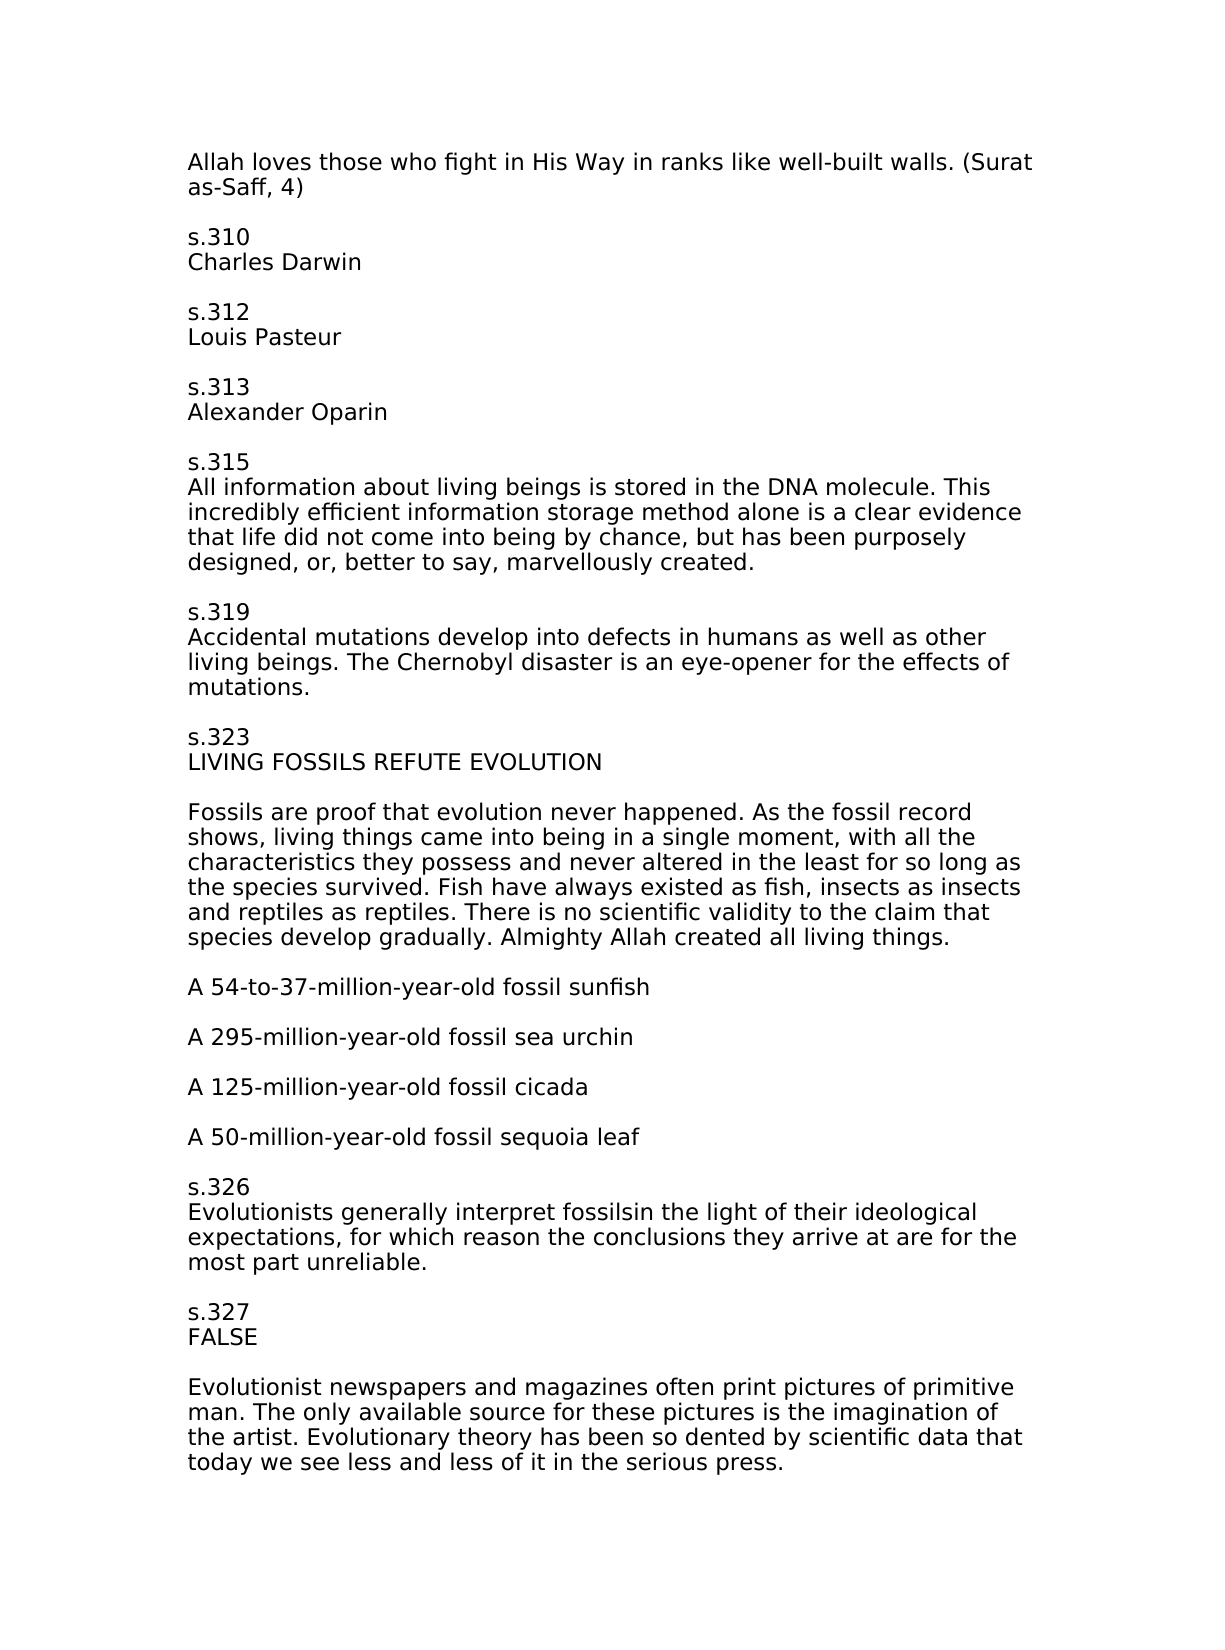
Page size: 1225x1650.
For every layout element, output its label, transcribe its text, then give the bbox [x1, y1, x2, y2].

text s.313 [187, 375, 1037, 400]
text A 54-to-37-million-year-old fossil sunfish [187, 975, 1037, 1000]
text s.310 [187, 225, 1037, 250]
text A 50-million-year-old fossil sequoia leaf [187, 1125, 1037, 1150]
text Evolutionists generally interpret fossilsin the light of their ideological expectations, for which reason the conclusions they arrive at are for the most part unreliable. [187, 1200, 1037, 1275]
text s.323 [187, 725, 1037, 750]
text Evolutionist newspapers and magazines often print pictures of primitive man. The only available source for these pictures is the imagination of the artist. Evolutionary theory has been so dented by scientific data that today we see less and less of it in the serious press. [187, 1375, 1037, 1475]
text All information about living beings is stored in the DNA molecule. This incredibly efficient information storage method alone is a clear evidence that life did not come into being by chance, but has been purposely designed, or, better to say, marvellously created. [187, 475, 1037, 575]
text s.312 [187, 300, 1037, 325]
text Louis Pasteur [187, 325, 1037, 350]
text Allah loves those who fight in His Way in ranks like well-built walls. (Surat as-Saff, 4) [187, 150, 1037, 200]
text Accidental mutations develop into defects in humans as well as other living beings. The Chernobyl disaster is an eye-opener for the effects of mutations. [187, 625, 1037, 700]
text FALSE [187, 1325, 1037, 1350]
text s.319 [187, 600, 1037, 625]
text A 295-million-year-old fossil sea urchin [187, 1025, 1037, 1050]
text A 125-million-year-old fossil cicada [187, 1075, 1037, 1100]
text s.315 [187, 450, 1037, 475]
text s.326 [187, 1175, 1037, 1200]
text Fossils are proof that evolution never happened. As the fossil record shows, living things came into being in a single moment, with all the characteristics they possess and never altered in the least for so long as the species survived. Fish have always existed as fish, insects as insects and reptiles as reptiles. There is no scientific validity to the claim that species develop gradually. Almighty Allah created all living things. [187, 800, 1037, 950]
text LIVING FOSSILS REFUTE EVOLUTION [187, 750, 1037, 775]
text s.327 [187, 1300, 1037, 1325]
text Charles Darwin [187, 250, 1037, 275]
text Alexander Oparin [187, 400, 1037, 425]
